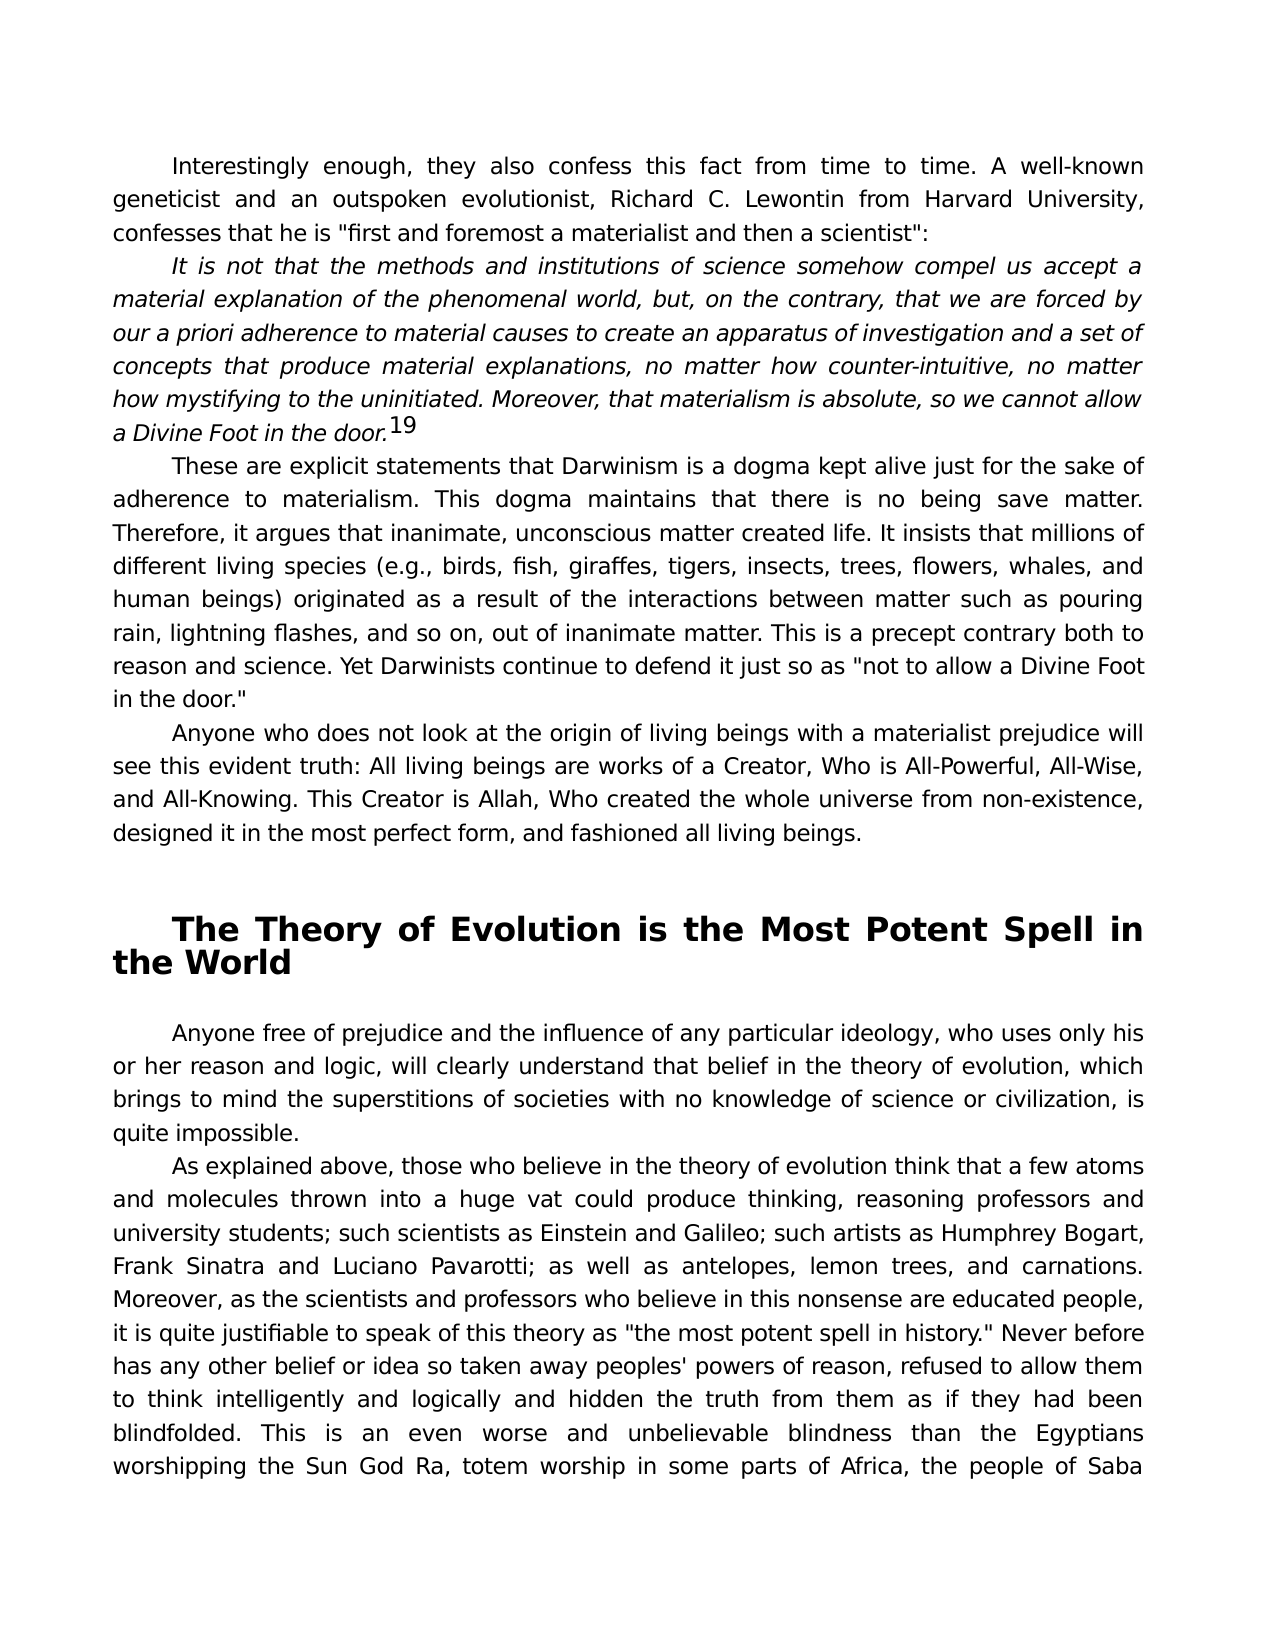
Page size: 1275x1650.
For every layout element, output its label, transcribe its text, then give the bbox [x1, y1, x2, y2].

text These are explicit statements that Darwinism is a dogma kept alive just for the sake of adherence to materialism. This dogma maintains that there is no being save matter. Therefore, it argues that inanimate, unconscious matter created life. It insists that millions of different living species (e.g., birds, fish, giraffes, tigers, insects, trees, flowers, whales, and human beings) originated as a result of the interactions between matter such as pouring rain, lightning flashes, and so on, out of inanimate matter. This is a precept contrary both to reason and science. Yet Darwinists continue to defend it just so as "not to allow a Divine Foot in the door." [112, 448, 1145, 714]
text Interestingly enough, they also confess this fact from time to time. A well-known geneticist and an outspoken evolutionist, Richard C. Lewontin from Harvard University, confesses that he is "first and foremost a materialist and then a scientist": [112, 148, 1145, 248]
text Anyone free of prejudice and the influence of any particular ideology, who uses only his or her reason and logic, will clearly understand that belief in the theory of evolution, which brings to mind the superstitions of societies with no knowledge of science or civilization, is quite impossible. [112, 1014, 1145, 1148]
text As explained above, those who believe in the theory of evolution think that a few atoms and molecules thrown into a huge vat could produce thinking, reasoning professors and university students; such scientists as Einstein and Galileo; such artists as Humphrey Bogart, Frank Sinatra and Luciano Pavarotti; as well as antelopes, lemon trees, and carnations. Moreover, as the scientists and professors who believe in this nonsense are educated people, it is quite justifiable to speak of this theory as "the most potent spell in history." Never before has any other belief or idea so taken away peoples' powers of reason, refused to allow them to think intelligently and logically and hidden the truth from them as if they had been blindfolded. This is an even worse and unbelievable blindness than the Egyptians worshipping the Sun God Ra, totem worship in some parts of Africa, the people of Saba [112, 1148, 1145, 1481]
text It is not that the methods and institutions of science somehow compel us accept a material explanation of the phenomenal world, but, on the contrary, that we are forced by our a priori adherence to material causes to create an apparatus of investigation and a set of concepts that produce material explanations, no matter how counter-intuitive, no matter how mystifying to the uninitiated. Moreover, that materialism is absolute, so we cannot allow a Divine Foot in the door.19 [112, 248, 1145, 448]
text The Theory of Evolution is the Most Potent Spell in the World [112, 914, 1145, 981]
text Anyone who does not look at the origin of living beings with a materialist prejudice will see this evident truth: All living beings are works of a Creator, Who is All-Powerful, All-Wise, and All-Knowing. This Creator is Allah, Who created the whole universe from non-existence, designed it in the most perfect form, and fashioned all living beings. [112, 714, 1145, 848]
